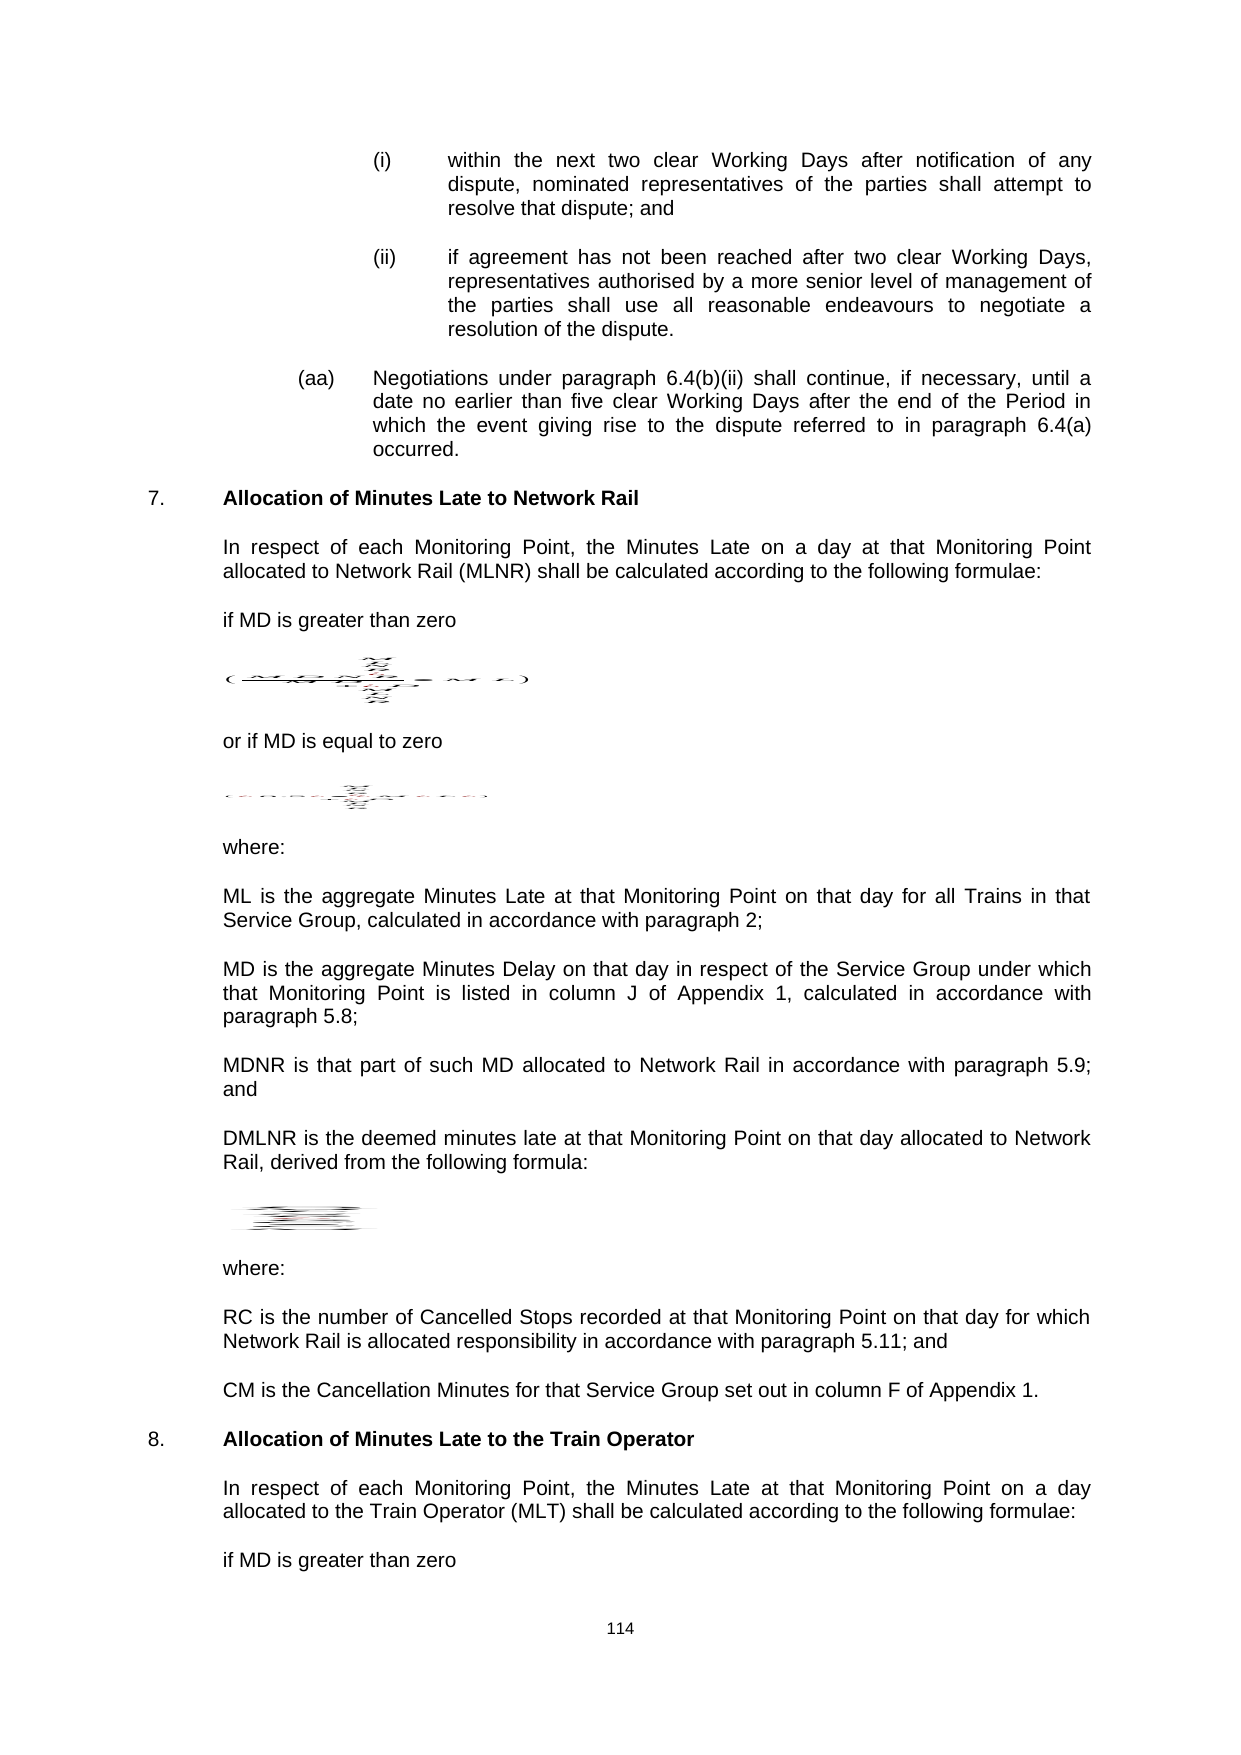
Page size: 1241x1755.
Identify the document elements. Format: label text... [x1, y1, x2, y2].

list Allocation of Minutes Late to the Train Operator [148, 1426, 1093, 1450]
text where: [223, 1256, 1093, 1279]
text In respect of each Monitoring Point, the Minutes Late on a day at that Monitoring Point allocated to Network Rail (MLNR) shall be calculated according to the following formulae: [223, 535, 1093, 583]
text CM is the Cancellation Minutes for that Service Group set out in column F of Appendix 1. [223, 1377, 1093, 1401]
text ML is the aggregate Minutes Late at that Monitoring Point on that day for all Trains in that Service Group, calculated in accordance with paragraph 2; [223, 883, 1093, 931]
list Allocation of Minutes Late to Network Rail [148, 486, 1093, 510]
subtitle Negotiations under paragraph 6.4(b)(ii) shall continue, if necessary, until a date no earlier than five clear Working Days after the end of the Period in which the event giving rise to the dispute referred to in paragraph 6.4(a) occurred. [298, 365, 1093, 461]
text RC is the number of Cancelled Stops recorded at that Monitoring Point on that day for which Network Rail is allocated responsibility in accordance with paragraph 5.11; and [223, 1304, 1093, 1352]
text DMLNR is the deemed minutes late at that Monitoring Point on that day allocated to Network Rail, derived from the following formula: [223, 1126, 1093, 1174]
text MDNR is that part of such MD allocated to Network Rail in accordance with paragraph 5.9; and [223, 1053, 1093, 1101]
subtitle within the next two clear Working Days after notification of any dispute, nominated representatives of the parties shall attempt to resolve that dispute; and [373, 148, 1093, 219]
text In respect of each Monitoring Point, the Minutes Late at that Monitoring Point on a day allocated to the Train Operator (MLT) shall be calculated according to the following formulae: [223, 1475, 1093, 1523]
text where: [223, 834, 1093, 858]
text MD is the aggregate Minutes Delay on that day in respect of the Service Group under which that Monitoring Point is listed in column J of Appendix 1, calculated in accordance with paragraph 5.8; [223, 956, 1093, 1028]
text if MD is greater than zero [223, 1548, 1093, 1572]
subtitle if agreement has not been reached after two clear Working Days, representatives authorised by a more senior level of management of the parties shall use all reasonable endeavours to negotiate a resolution of the dispute. [373, 244, 1093, 340]
text if MD is greater than zero [223, 608, 1093, 632]
text or if MD is equal to zero [223, 729, 1093, 753]
